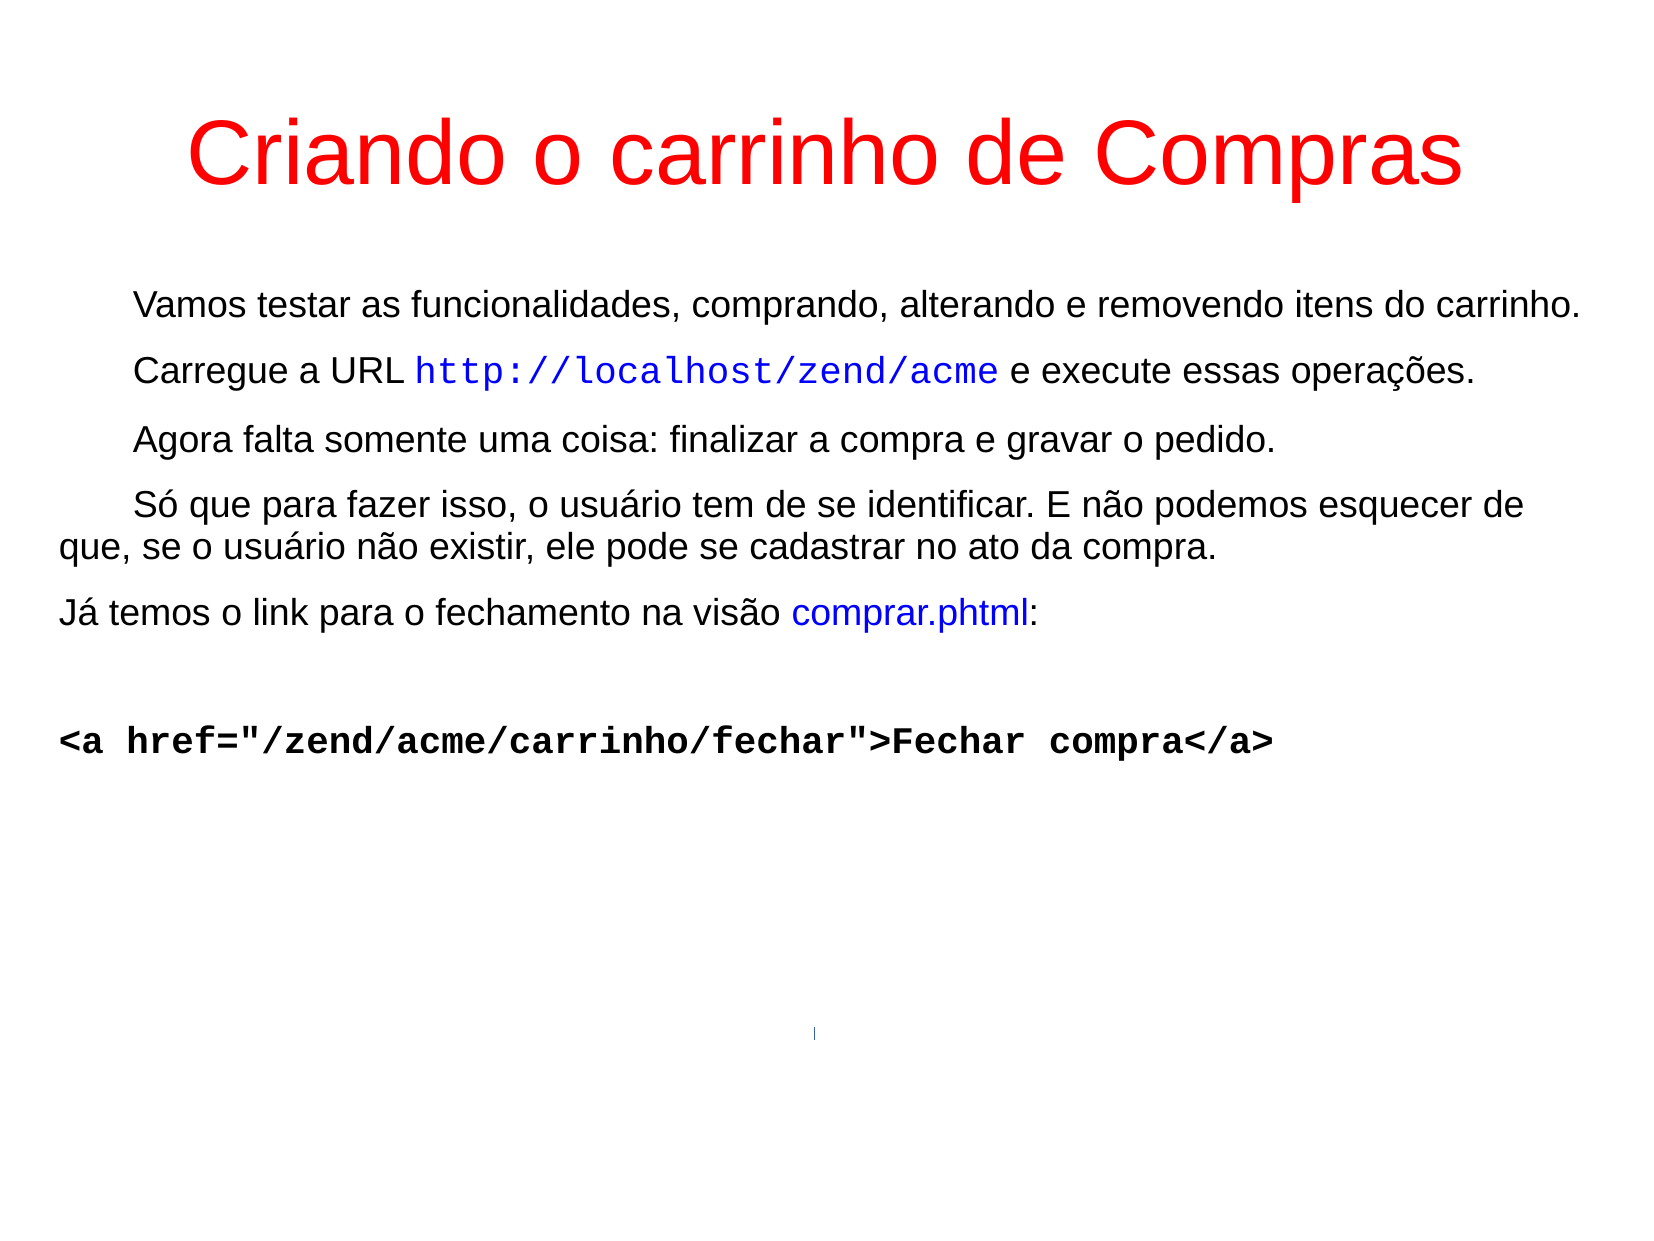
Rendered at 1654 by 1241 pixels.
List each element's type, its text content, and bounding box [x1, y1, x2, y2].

title Criando o carrinho de Compras [82, 49, 1571, 257]
list Vamos testar as funcionalidades, comprando, alterando e removendo itens do carrinho. Carregue a URL http://localhost/zend/acme e execute essas operações. Agora falta somente uma coisa: finalizar a compra e gravar o pedido. Só que para fazer isso, o usuário tem de se identificar. E não podemos esquecer de que, se o usuário não existir, ele pode se cadastrar no ato da compra. Já temos o link para o fechamento na visão comprar.phtml: <a href="/zend/acme/carrinho/fechar">Fechar compra</a> [59, 283, 1607, 1182]
